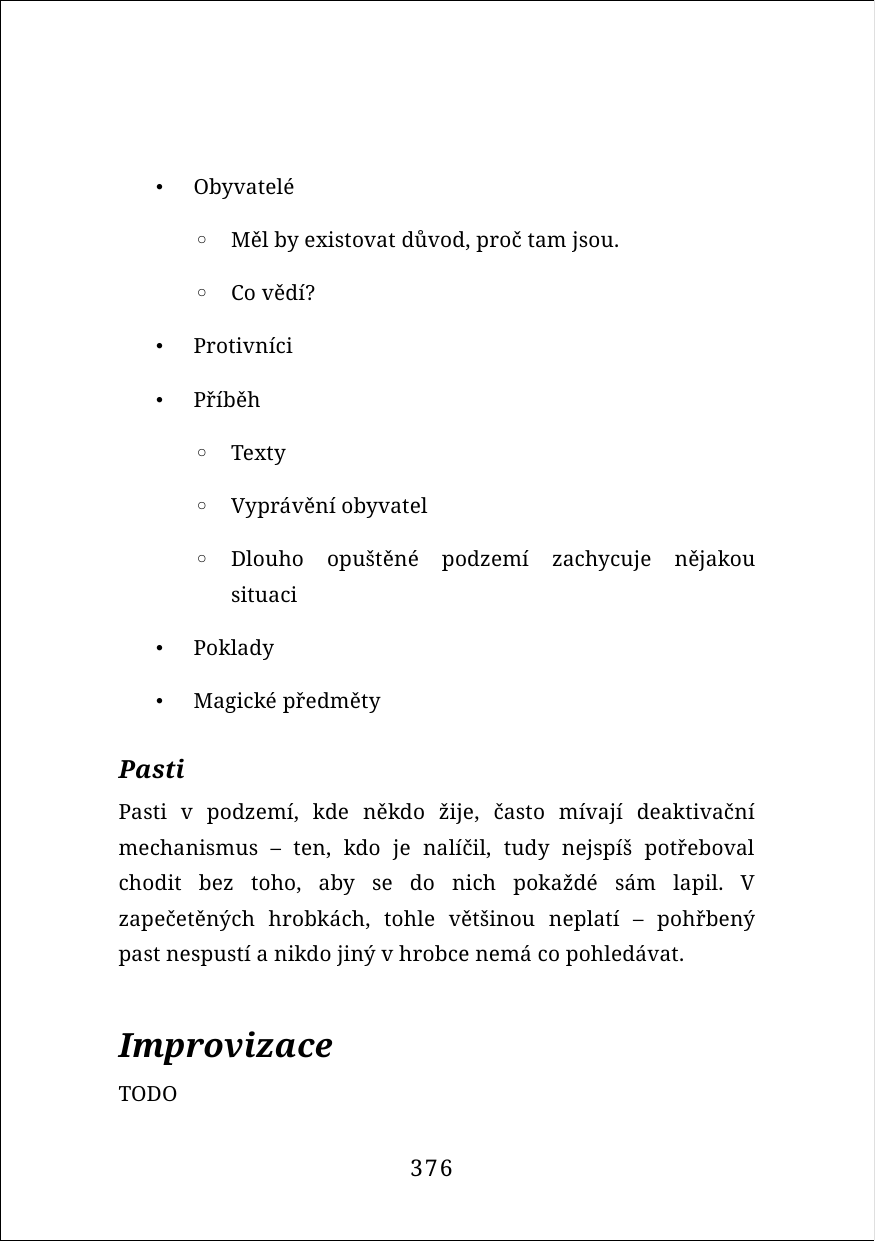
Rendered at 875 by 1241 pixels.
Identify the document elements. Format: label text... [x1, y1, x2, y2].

list Obyvatelé [156, 172, 756, 200]
list Vyprávění obyvatel [193, 491, 756, 519]
list Měl by existovat důvod, proč tam jsou. [193, 225, 756, 253]
subtitle Pasti [118, 751, 756, 785]
list Poklady [156, 633, 756, 662]
list Magické předměty [156, 686, 756, 715]
subtitle Improvizace [118, 1022, 756, 1067]
list Co vědí? [193, 278, 756, 307]
text TODO [118, 1079, 756, 1108]
list Protivníci [156, 331, 756, 360]
list Dlouho opuštěné podzemí zachycuje nějakou situaci [193, 544, 756, 608]
list Texty [193, 438, 756, 466]
list Příběh [156, 385, 756, 413]
text Pasti v podzemí, kde někdo žije, často mívají deaktivační mechanismus – ten, kdo je nalíčil, tudy nejspíš potřeboval chodit bez toho, aby se do nich pokaždé sám lapil. V zapečetěných hrobkách, tohle většinou neplatí – pohřbený past nespustí a nikdo jiný v hrobce nemá co pohledávat. [118, 797, 756, 968]
